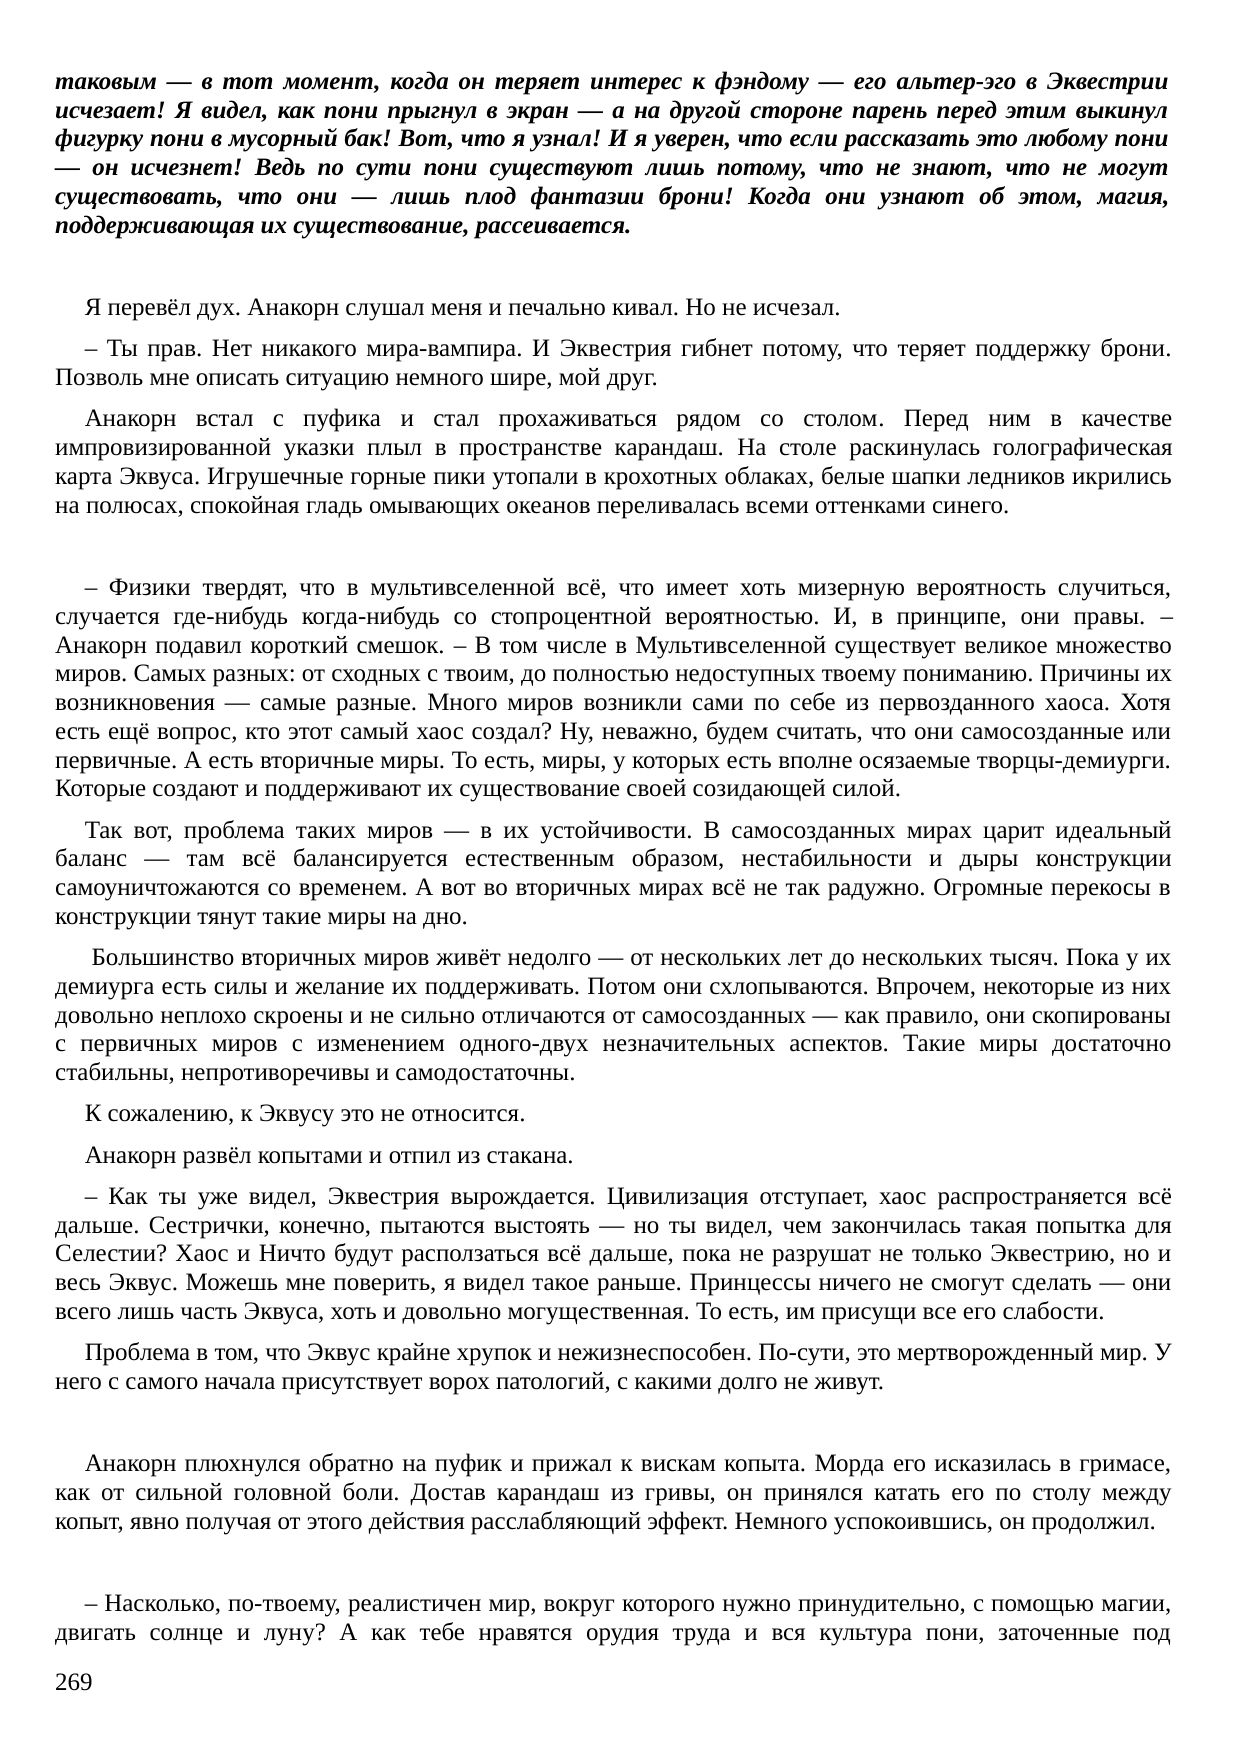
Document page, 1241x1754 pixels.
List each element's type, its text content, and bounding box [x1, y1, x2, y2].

text Проблема в том, что Эквус крайне хрупок и нежизнеспособен. По-сути, это мертворожденный мир. У него с самого начала присутствует ворох патологий, с какими долго не живут. [55, 1337, 1173, 1395]
text таковым — в тот момент, когда он теряет интерес к фэндому — его альтер-эго в Эквестрии исчезает! Я видел, как пони прыгнул в экран — а на другой стороне парень перед этим выкинул фигурку пони в мусорный бак! Вот, что я узнал! И я уверен, что если рассказать это любому пони — он исчезнет! Ведь по сути пони существуют лишь потому, что не знают, что не могут существовать, что они — лишь плод фантазии брони! Когда они узнают об этом, магия, поддерживающая их существование, рассеивается. [55, 66, 1173, 238]
text Анакорн развёл копытами и отпил из стакана. [55, 1140, 1173, 1168]
text Анакорн встал с пуфика и стал прохаживаться рядом со столом. Перед ним в качестве импровизированной указки плыл в пространстве карандаш. На столе раскинулась голографическая карта Эквуса. Игрушечные горные пики утопали в крохотных облаках, белые шапки ледников икрились на полюсах, спокойная гладь омывающих океанов переливалась всеми оттенками синего. [55, 403, 1173, 518]
text – Ты прав. Нет никакого мира-вампира. И Эквестрия гибнет потому, что теряет поддержку брони. Позволь мне описать ситуацию немного шире, мой друг. [55, 333, 1173, 391]
text К сожалению, к Эквусу это не относится. [55, 1098, 1173, 1127]
text Так вот, проблема таких миров — в их устойчивости. В самосозданных мирах царит идеальный баланс — там всё балансируется естественным образом, нестабильности и дыры конструкции самоуничтожаются со временем. А вот во вторичных мирах всё не так радужно. Огромные перекосы в конструкции тянут такие миры на дно. [55, 815, 1173, 930]
text Я перевёл дух. Анакорн слушал меня и печально кивал. Но не исчезал. [55, 292, 1173, 321]
text – Насколько, по-твоему, реалистичен мир, вокруг которого нужно принудительно, с помощью магии, двигать солнце и луну? А как тебе нравятся орудия труда и вся культура пони, заточенные под [55, 1588, 1173, 1646]
text Большинство вторичных миров живёт недолго — от нескольких лет до нескольких тысяч. Пока у их демиурга есть силы и желание их поддерживать. Потом они схлопываются. Впрочем, некоторые из них довольно неплохо скроены и не сильно отличаются от самосозданных — как правило, они скопированы с первичных миров с изменением одного-двух незначительных аспектов. Такие миры достаточно стабильны, непротиворечивы и самодостаточны. [55, 942, 1173, 1086]
text – Как ты уже видел, Эквестрия вырождается. Цивилизация отступает, хаос распространяется всё дальше. Сестрички, конечно, пытаются выстоять — но ты видел, чем закончилась такая попытка для Селестии? Хаос и Ничто будут расползаться всё дальше, пока не разрушат не только Эквестрию, но и весь Эквус. Можешь мне поверить, я видел такое раньше. Принцессы ничего не смогут сделать — они всего лишь часть Эквуса, хоть и довольно могущественная. То есть, им присущи все его слабости. [55, 1181, 1173, 1325]
text Анакорн плюхнулся обратно на пуфик и прижал к вискам копыта. Морда его исказилась в гримасе, как от сильной головной боли. Достав карандаш из гривы, он принялся катать его по столу между копыт, явно получая от этого действия расслабляющий эффект. Немного успокоившись, он продолжил. [55, 1448, 1173, 1535]
text – Физики твердят, что в мультивселенной всё, что имеет хоть мизерную вероятность случиться, случается где-нибудь когда-нибудь со стопроцентной вероятностью. И, в принципе, они правы. – Анакорн подавил короткий смешок. – В том числе в Мультивселенной существует великое множество миров. Самых разных: от сходных с твоим, до полностью недоступных твоему пониманию. Причины их возникновения — самые разные. Много миров возникли сами по себе из первозданного хаоса. Хотя есть ещё вопрос, кто этот самый хаос создал? Ну, неважно, будем считать, что они самосозданные или первичные. А есть вторичные миры. То есть, миры, у которых есть вполне осязаемые творцы-демиурги. Которые создают и поддерживают их существование своей созидающей силой. [55, 572, 1173, 802]
